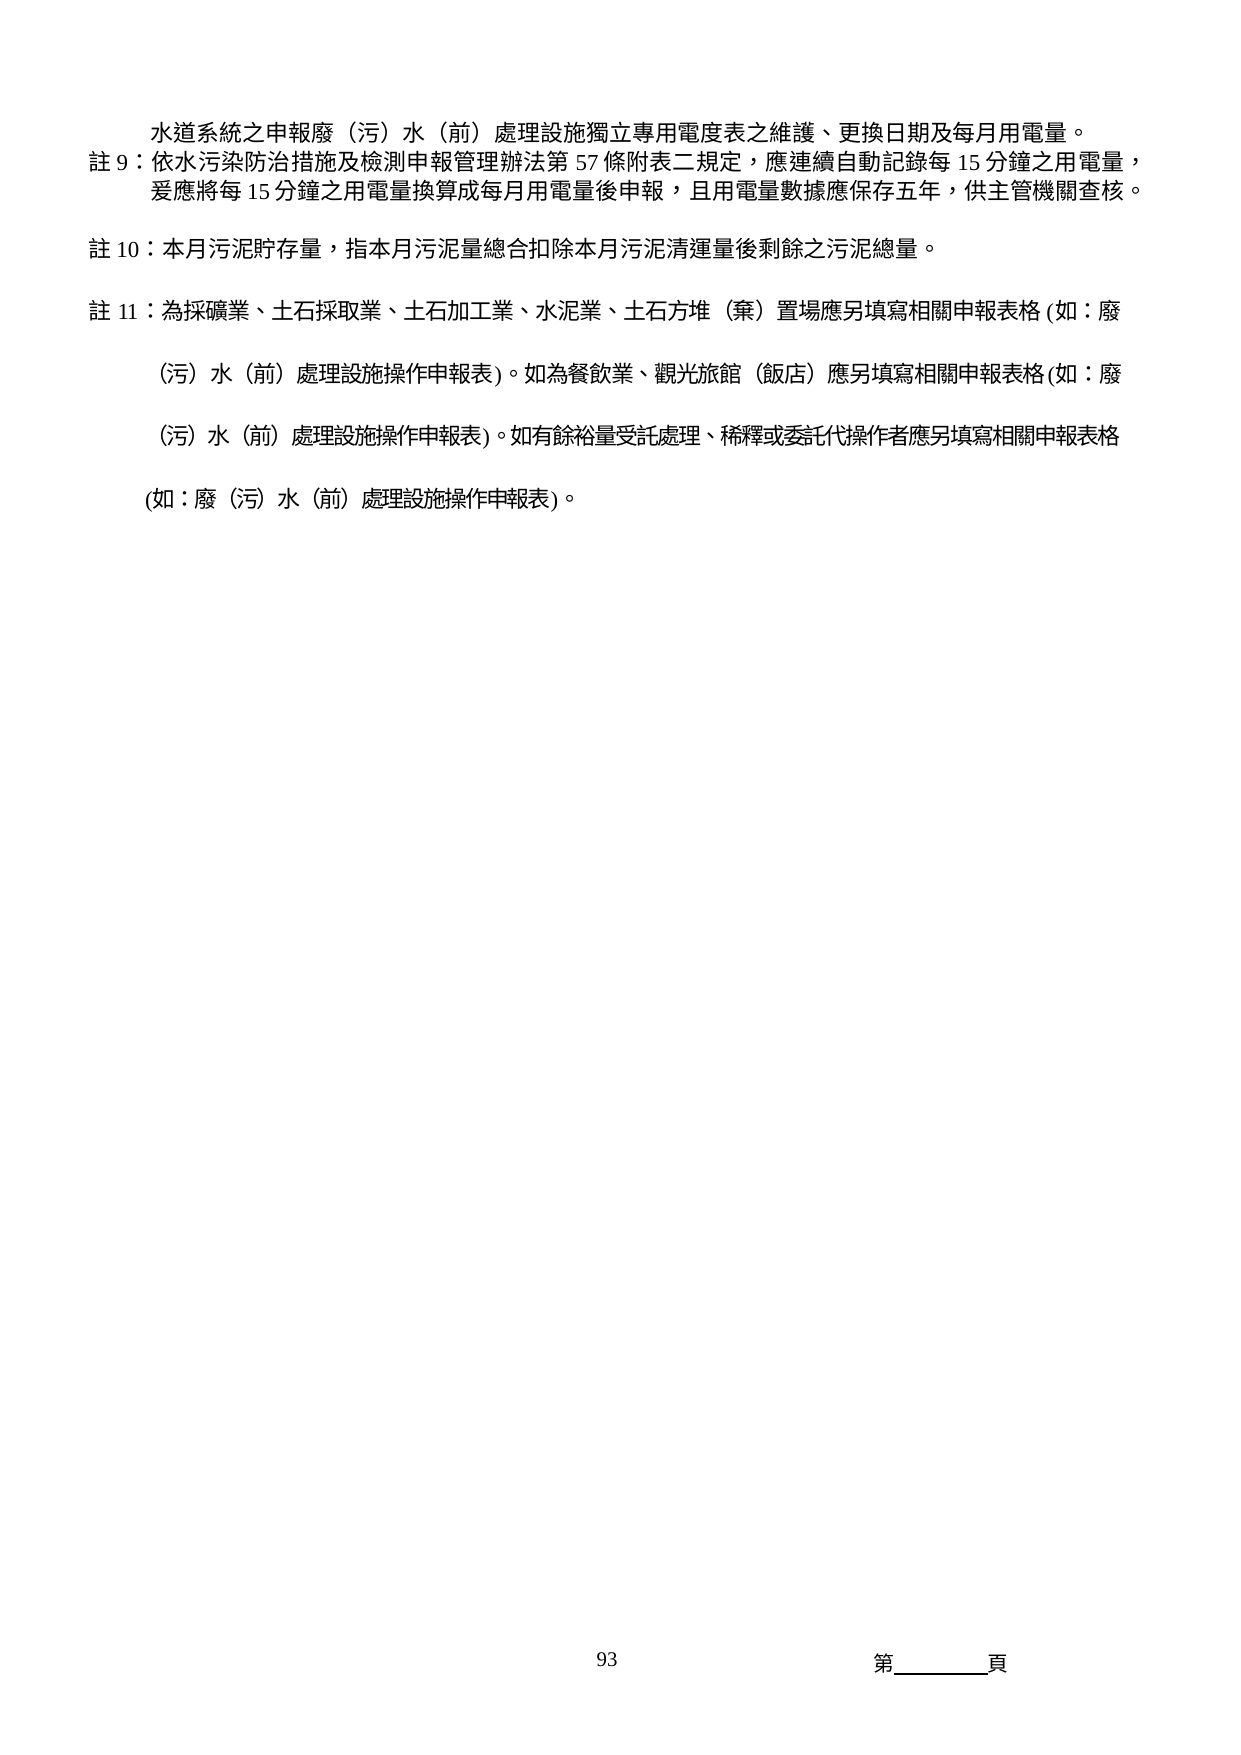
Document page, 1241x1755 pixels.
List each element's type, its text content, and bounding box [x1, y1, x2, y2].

text 註10：本月污泥貯存量，指本月污泥量總合扣除本月污泥清運量後剩餘之污泥總量。 [89, 205, 1125, 268]
text 水道系統之申報廢（污）水（前）處理設施獨立專用電度表之維護、更換日期及每月用電量。 [89, 118, 1125, 147]
text 註9：依水污染防治措施及檢測申報管理辦法第57條附表二規定，應連續自動記錄每15分鐘之用電量，爰應將每15分鐘之用電量換算成每月用電量後申報，且用電量數據應保存五年，供主管機關查核。 [89, 147, 1125, 205]
text 註11：為採礦業、土石採取業、土石加工業、水泥業、土石方堆（棄）置場應另填寫相關申報表格(如：廢（污）水（前）處理設施操作申報表)。如為餐飲業、觀光旅館（飯店）應另填寫相關申報表格(如：廢（污）水（前）處理設施操作申報表)。如有餘裕量受託處理、稀釋或委託代操作者應另填寫相關申報表格(如：廢（污）水（前）處理設施操作申報表)。 [89, 268, 1122, 518]
